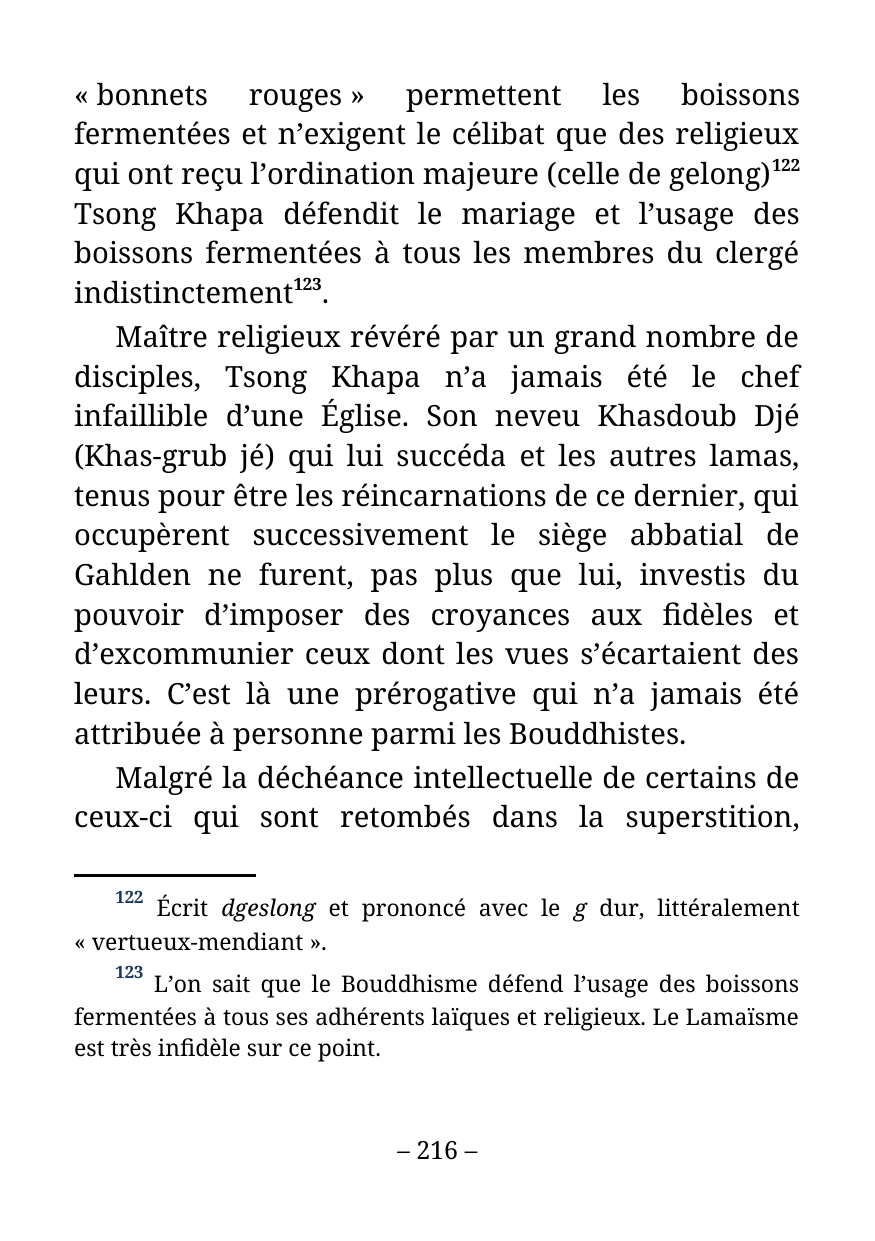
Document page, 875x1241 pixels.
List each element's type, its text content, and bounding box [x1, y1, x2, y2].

text « bonnets rouges » permettent les boissons fermentées et n’exigent le célibat que des religieux qui ont reçu l’ordination majeure (celle de gelong) Tsong Khapa défendit le mariage et l’usage des boissons fermentées à tous les membres du clergé indistinctement. [74, 74, 800, 312]
text L’on sait que le Bouddhisme défend l’usage des boissons fermentées à tous ses adhérents laïques et religieux. Le Lamaïsme est très infidèle sur ce point. [74, 961, 800, 1063]
text Maître religieux révéré par un grand nombre de disciples, Tsong Khapa n’a jamais été le chef infaillible d’une Église. Son neveu Khasdoub Djé (Khas-grub jé) qui lui succéda et les autres lamas, tenus pour être les réincarnations de ce dernier, qui occupèrent successivement le siège abbatial de Gahlden ne furent, pas plus que lui, investis du pouvoir d’imposer des croyances aux fidèles et d’excommunier ceux dont les vues s’écartaient des leurs. C’est là une prérogative qui n’a jamais été attribuée à personne parmi les Bouddhistes. [74, 316, 800, 753]
text Malgré la déchéance intellectuelle de certains de ceux-ci qui sont retombés dans la superstition, [74, 757, 800, 836]
text Écrit dgeslong et prononcé avec le g dur, littéralement « vertueux-mendiant ». [74, 886, 800, 957]
